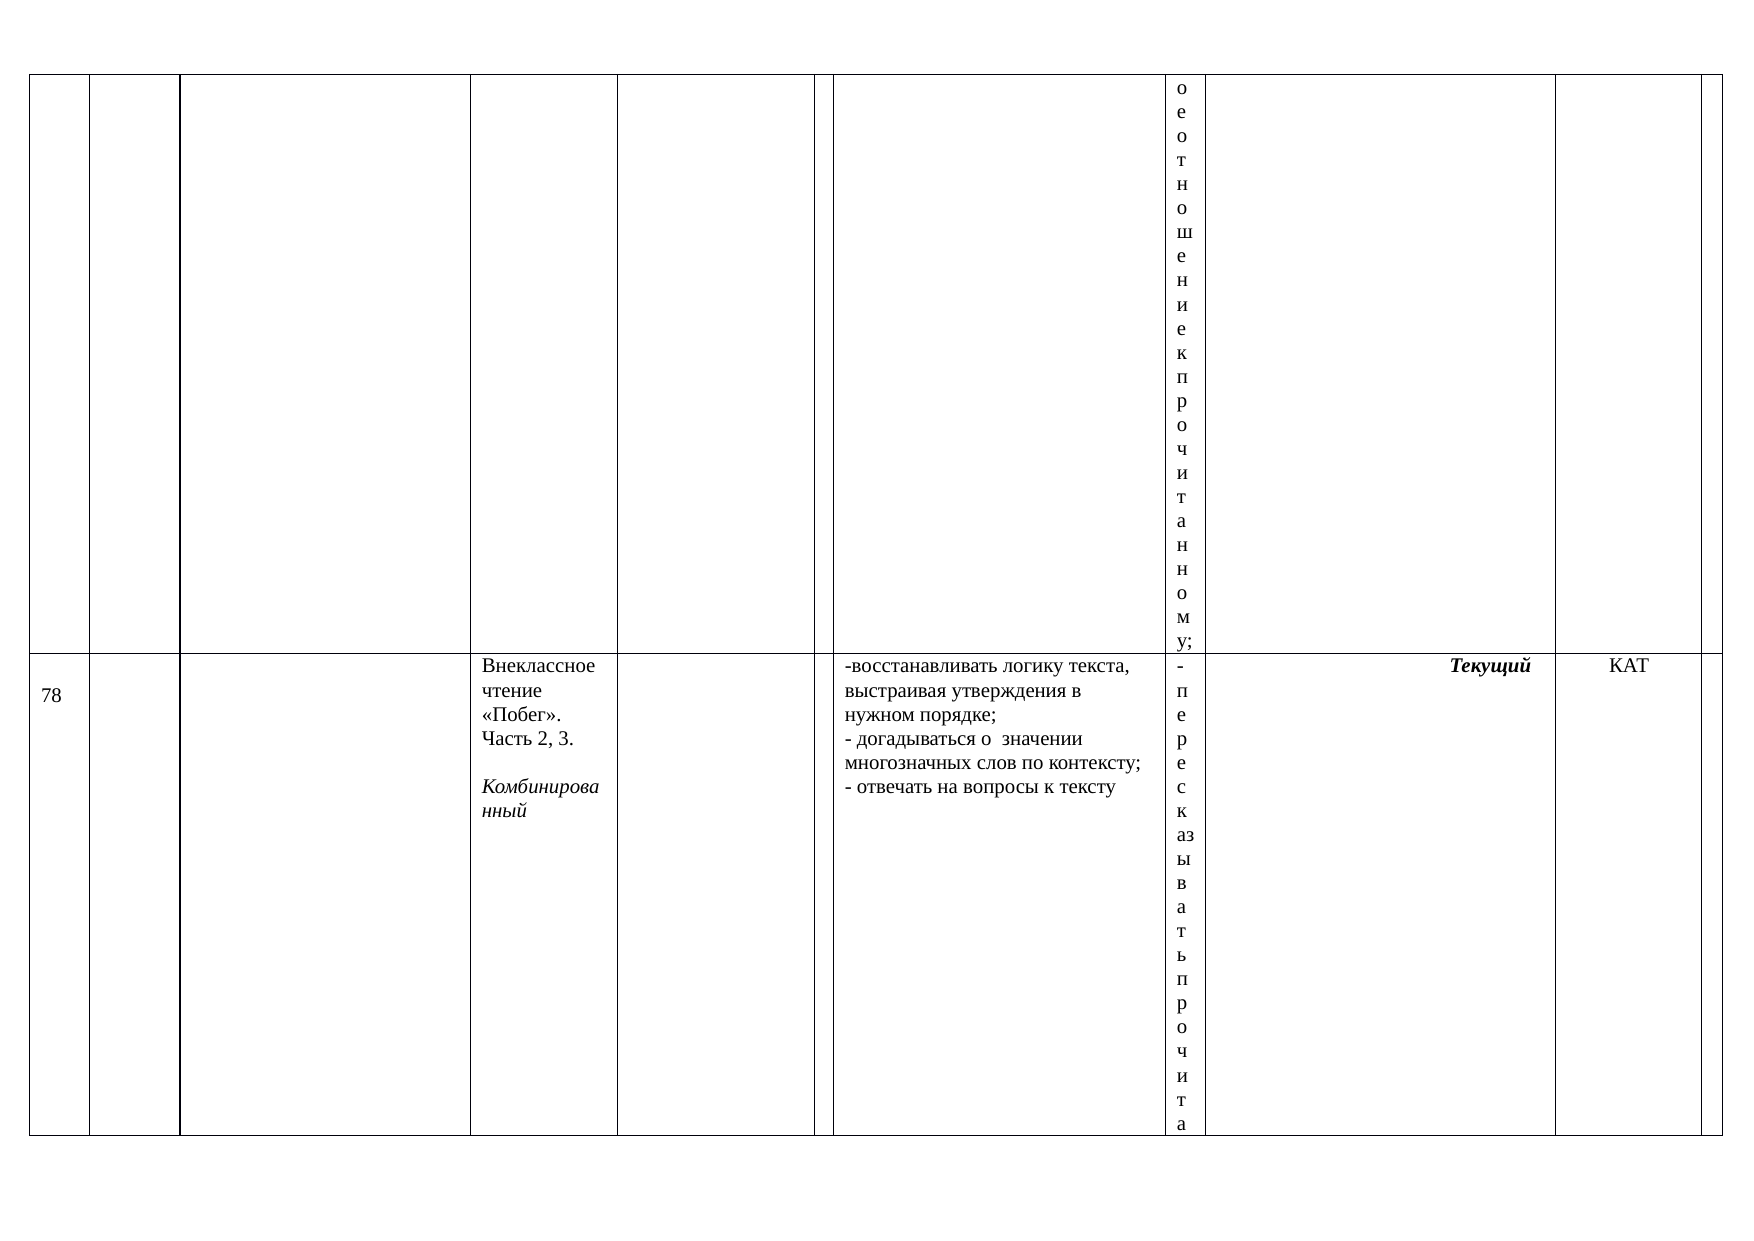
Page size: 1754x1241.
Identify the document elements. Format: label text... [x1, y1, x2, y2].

table_cell [181, 654, 470, 1135]
table_cell [181, 75, 470, 652]
table_cell [1702, 654, 1722, 1135]
table_cell КАТ [1556, 654, 1701, 1135]
table_cell [90, 654, 179, 1135]
table_cell [618, 654, 814, 1135]
table_cell [1206, 75, 1555, 652]
table_cell Текущий [1206, 654, 1555, 1135]
table_cell [834, 75, 1165, 652]
table_cell [815, 654, 833, 1135]
table_cell [815, 75, 833, 652]
table_cell Внеклассное чтение «Побег». Часть 2, 3. Комбинированный [471, 654, 617, 1135]
table_cell [1702, 75, 1722, 652]
table_cell -пересказывать прочита [1166, 654, 1205, 1135]
table_cell [471, 75, 617, 652]
table_cell 78 [30, 654, 89, 1135]
table_cell ое отношение к прочитанному; [1166, 75, 1205, 652]
table_cell [30, 75, 89, 652]
table_cell [618, 75, 814, 652]
table_cell -восстанавливать логику текста, выстраивая утверждения в нужном порядке; - догадываться о значении многозначных слов по контексту; - отвечать на вопросы к тексту [834, 654, 1165, 1135]
table_cell [1556, 75, 1701, 652]
table_cell [90, 75, 179, 652]
